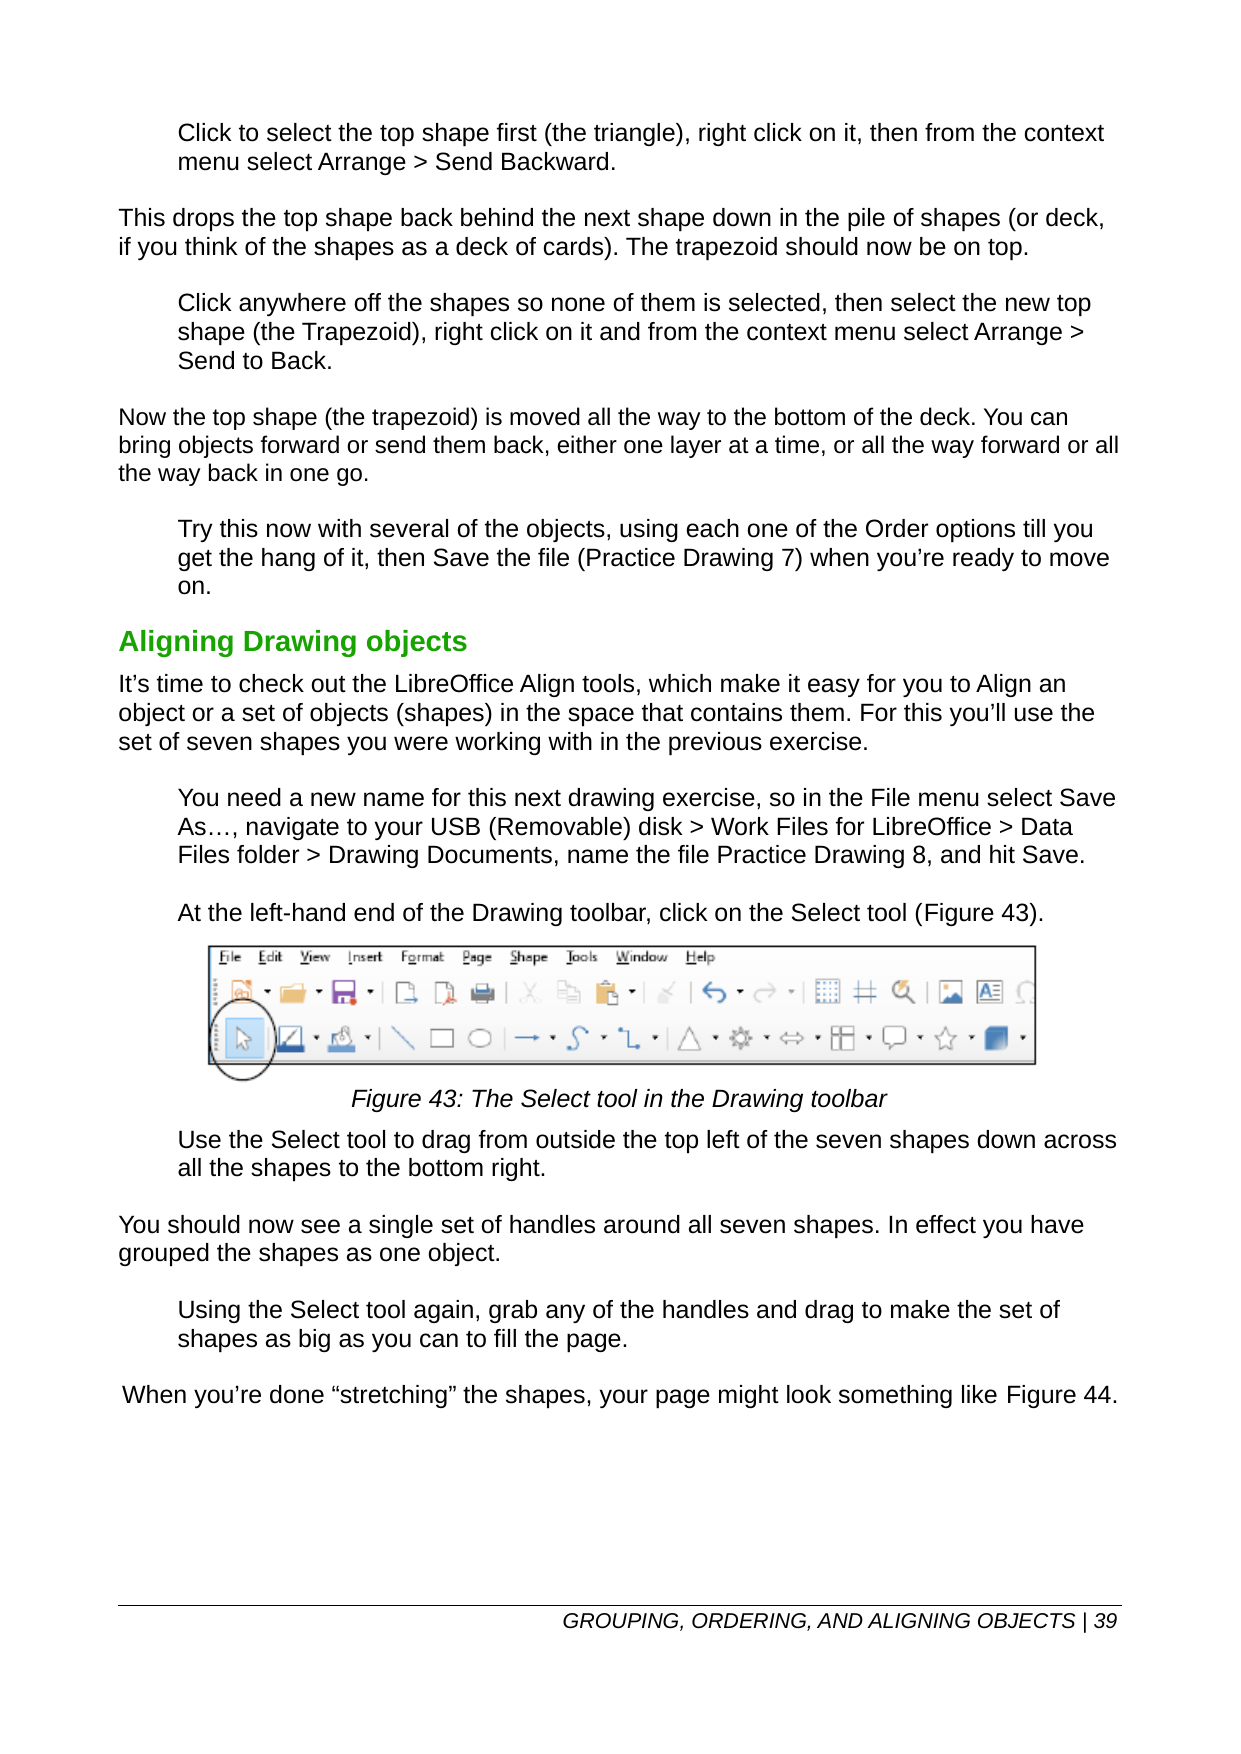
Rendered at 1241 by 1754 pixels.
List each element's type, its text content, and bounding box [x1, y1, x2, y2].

text Use the Select tool to drag from outside the top left of the seven shapes down across all the shapes to the bottom right. [177, 1124, 1122, 1182]
subtitle Aligning Drawing objects [118, 624, 1122, 657]
text Now the top shape (the trapezoid) is moved all the way to the bottom of the deck. You can bring objects forward or send them back, either one layer at a time, or all the way forward or all the way back in one go. [118, 403, 1122, 486]
text You need a new name for this next drawing exercise, so in the File menu select Save As…, navigate to your USB (Removable) disk > Work Files for LibreOffice > Data Files folder > Drawing Documents, name the file Practice Drawing 8, and hit Save. [177, 783, 1122, 869]
text Click anywhere off the shapes so none of them is selected, then select the new top shape (the Trapezoid), right click on it and from the context menu select Arrange > Send to Back. [177, 288, 1122, 374]
text Figure 43: The Select tool in the Drawing toolbar [200, 1084, 1041, 1113]
text It’s time to check out the LibreOffice Align tools, which make it easy for you to Align an object or a set of objects (shapes) in the space that contains them. For this you’ll use the set of seven shapes you were working with in the previous exercise. [118, 669, 1122, 755]
text Try this now with several of the objects, using each one of the Order options till you get the hang of it, then Save the file (Practice Drawing 7) when you’re ready to move on. [177, 514, 1122, 600]
text When you’re done “stretching” the shapes, your page might look something like Figure 44. [118, 1380, 1122, 1409]
text At the left-hand end of the Drawing toolbar, click on the Select tool (Figure 43). [177, 898, 1122, 927]
text Using the Select tool again, grab any of the handles and drag to make the set of shapes as big as you can to fill the page. [177, 1295, 1122, 1352]
text Click to select the top shape first (the triangle), right click on it, then from the context menu select Arrange > Send Backward. [177, 118, 1122, 176]
text This drops the top shape back behind the next shape down in the pile of shapes (or deck, if you think of the shapes as a deck of cards). The trapezoid should now be on top. [118, 203, 1122, 261]
text You should now see a single set of handles around all seven shapes. In effect you have grouped the shapes as one object. [118, 1210, 1122, 1267]
picture [199, 938, 1041, 1084]
